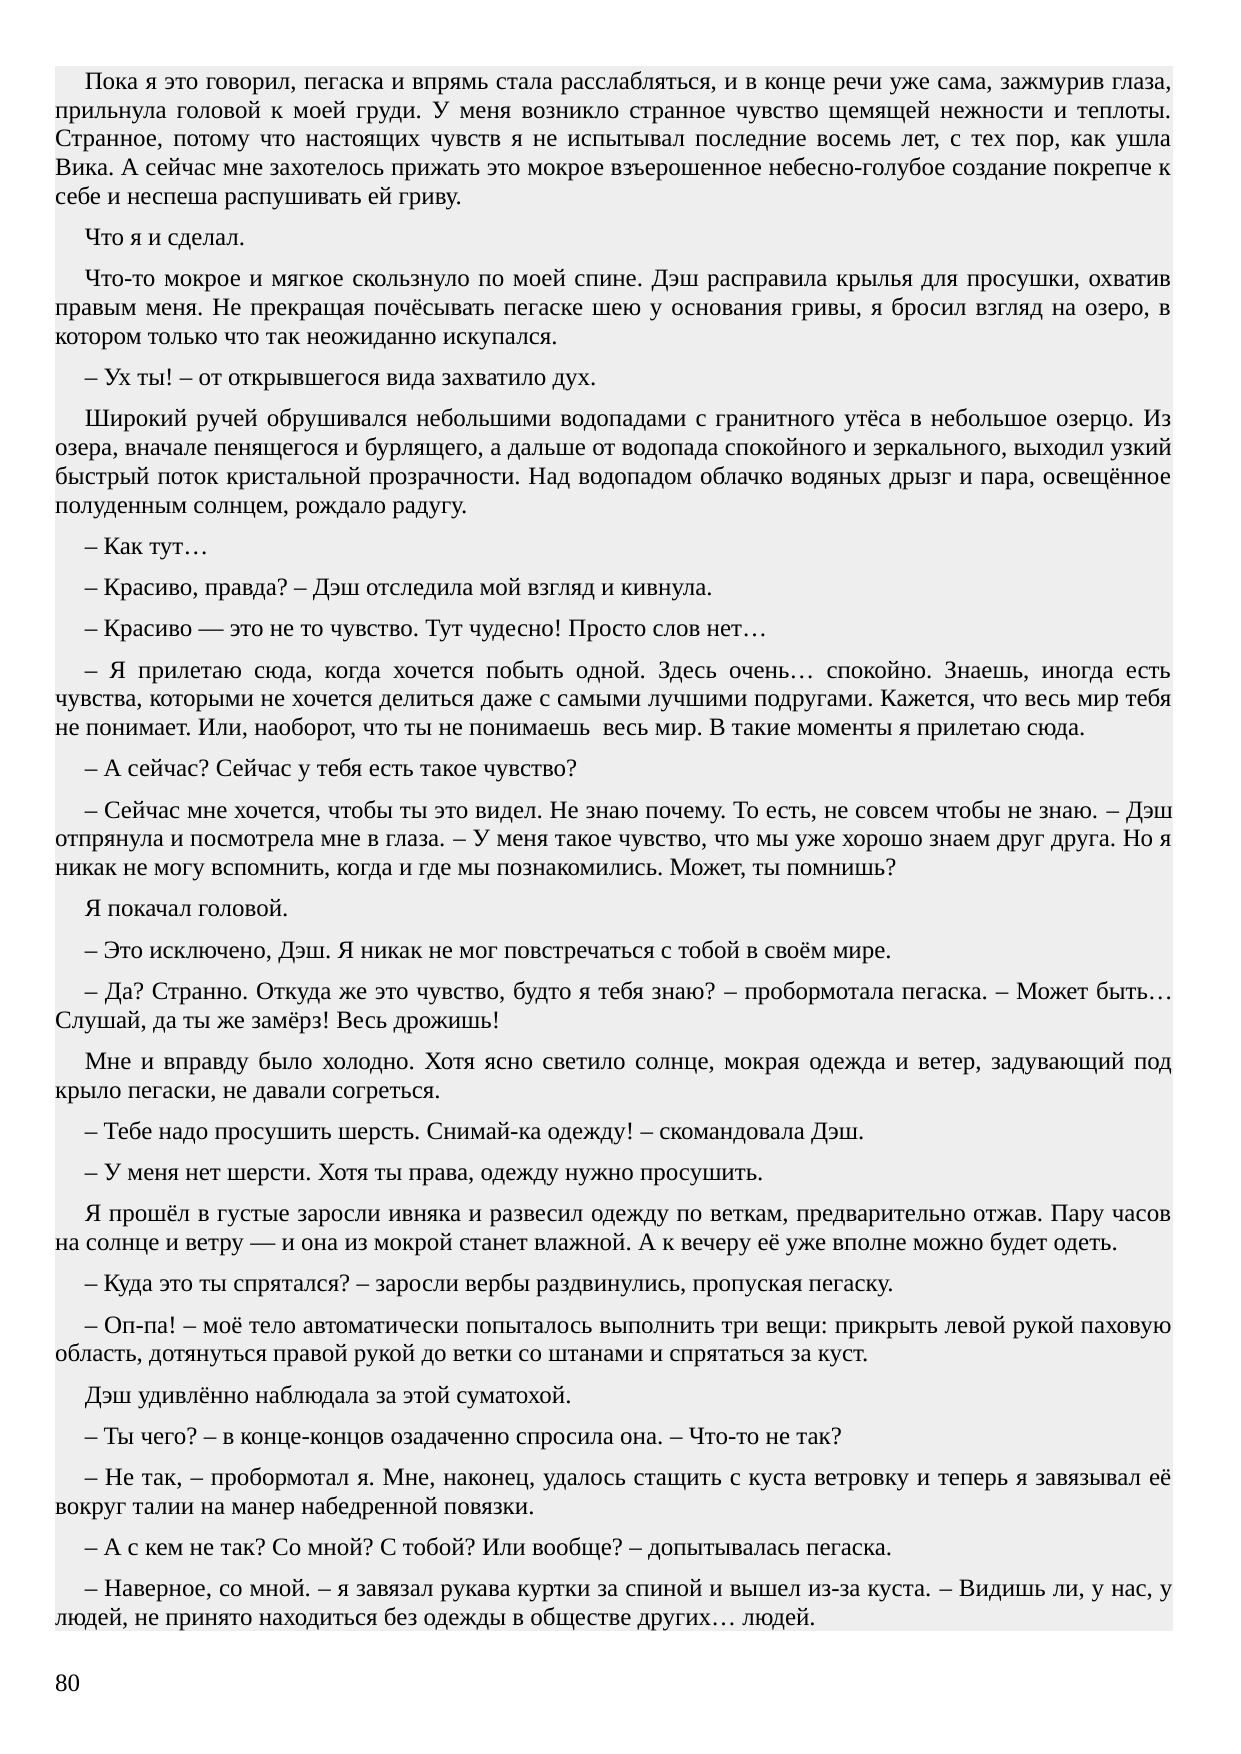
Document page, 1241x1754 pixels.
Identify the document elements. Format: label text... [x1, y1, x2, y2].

text – Ух ты! – от открывшегося вида захватило дух. [55, 362, 1173, 391]
text – А сейчас? Сейчас у тебя есть такое чувство? [55, 753, 1173, 782]
text – А с кем не так? Со мной? С тобой? Или вообще? – допытывалась пегаска. [55, 1532, 1173, 1561]
text Дэш удивлённо наблюдала за этой суматохой. [55, 1380, 1173, 1408]
text – Красиво, правда? – Дэш отследила мой взгляд и кивнула. [55, 572, 1173, 601]
text – Наверное, со мной. – я завязал рукава куртки за спиной и вышел из-за куста. – Видишь ли, у нас, у людей, не принято находиться без одежды в обществе других… людей. [55, 1573, 1173, 1631]
text – Ты чего? – в конце-концов озадаченно спросила она. – Что-то не так? [55, 1421, 1173, 1450]
text Пока я это говорил, пегаска и впрямь стала расслабляться, и в конце речи уже сама, зажмурив глаза, прильнула головой к моей груди. У меня возникло странное чувство щемящей нежности и теплоты. Странное, потому что настоящих чувств я не испытывал последние восемь лет, с тех пор, как ушла Вика. А сейчас мне захотелось прижать это мокрое взъерошенное небесно-голубое создание покрепче к себе и неспеша распушивать ей гриву. [55, 66, 1173, 210]
text – Да? Странно. Откуда же это чувство, будто я тебя знаю? – пробормотала пегаска. – Может быть… Слушай, да ты же замёрз! Весь дрожишь! [55, 976, 1173, 1033]
text Я прошёл в густые заросли ивняка и развесил одежду по веткам, предварительно отжав. Пару часов на солнце и ветру — и она из мокрой станет влажной. А к вечеру её уже вполне можно будет одеть. [55, 1198, 1173, 1256]
text – Я прилетаю сюда, когда хочется побыть одной. Здесь очень… спокойно. Знаешь, иногда есть чувства, которыми не хочется делиться даже с самыми лучшими подругами. Кажется, что весь мир тебя не понимает. Или, наоборот, что ты не понимаешь весь мир. В такие моменты я прилетаю сюда. [55, 655, 1173, 741]
text – У меня нет шерсти. Хотя ты права, одежду нужно просушить. [55, 1157, 1173, 1186]
text – Красиво — это не то чувство. Тут чудесно! Просто слов нет… [55, 613, 1173, 642]
text – Тебе надо просушить шерсть. Снимай-ка одежду! – скомандовала Дэш. [55, 1116, 1173, 1145]
text – Это исключено, Дэш. Я никак не мог повстречаться с тобой в своём мире. [55, 935, 1173, 963]
text Мне и вправду было холодно. Хотя ясно светило солнце, мокрая одежда и ветер, задувающий под крыло пегаски, не давали согреться. [55, 1046, 1173, 1103]
text – Как тут… [55, 531, 1173, 560]
text Что я и сделал. [55, 222, 1173, 251]
text Широкий ручей обрушивался небольшими водопадами с гранитного утёса в небольшое озерцо. Из озера, вначале пенящегося и бурлящего, а дальше от водопада спокойного и зеркального, выходил узкий быстрый поток кристальной прозрачности. Над водопадом облачко водяных дрызг и пара, освещённое полуденным солнцем, рождало радугу. [55, 403, 1173, 518]
text Я покачал головой. [55, 893, 1173, 922]
text – Куда это ты спрятался? – заросли вербы раздвинулись, пропуская пегаску. [55, 1268, 1173, 1297]
text – Оп-па! – моё тело автоматически попыталось выполнить три вещи: прикрыть левой рукой паховую область, дотянуться правой рукой до ветки со штанами и спрятаться за куст. [55, 1310, 1173, 1367]
text – Сейчас мне хочется, чтобы ты это видел. Не знаю почему. То есть, не совсем чтобы не знаю. – Дэш отпрянула и посмотрела мне в глаза. – У меня такое чувство, что мы уже хорошо знаем друг друга. Но я никак не могу вспомнить, когда и где мы познакомились. Может, ты помнишь? [55, 795, 1173, 881]
text – Не так, – пробормотал я. Мне, наконец, удалось стащить с куста ветровку и теперь я завязывал её вокруг талии на манер набедренной повязки. [55, 1462, 1173, 1520]
text Что-то мокрое и мягкое скользнуло по моей спине. Дэш расправила крылья для просушки, охватив правым меня. Не прекращая почёсывать пегаске шею у основания гривы, я бросил взгляд на озеро, в котором только что так неожиданно искупался. [55, 263, 1173, 350]
